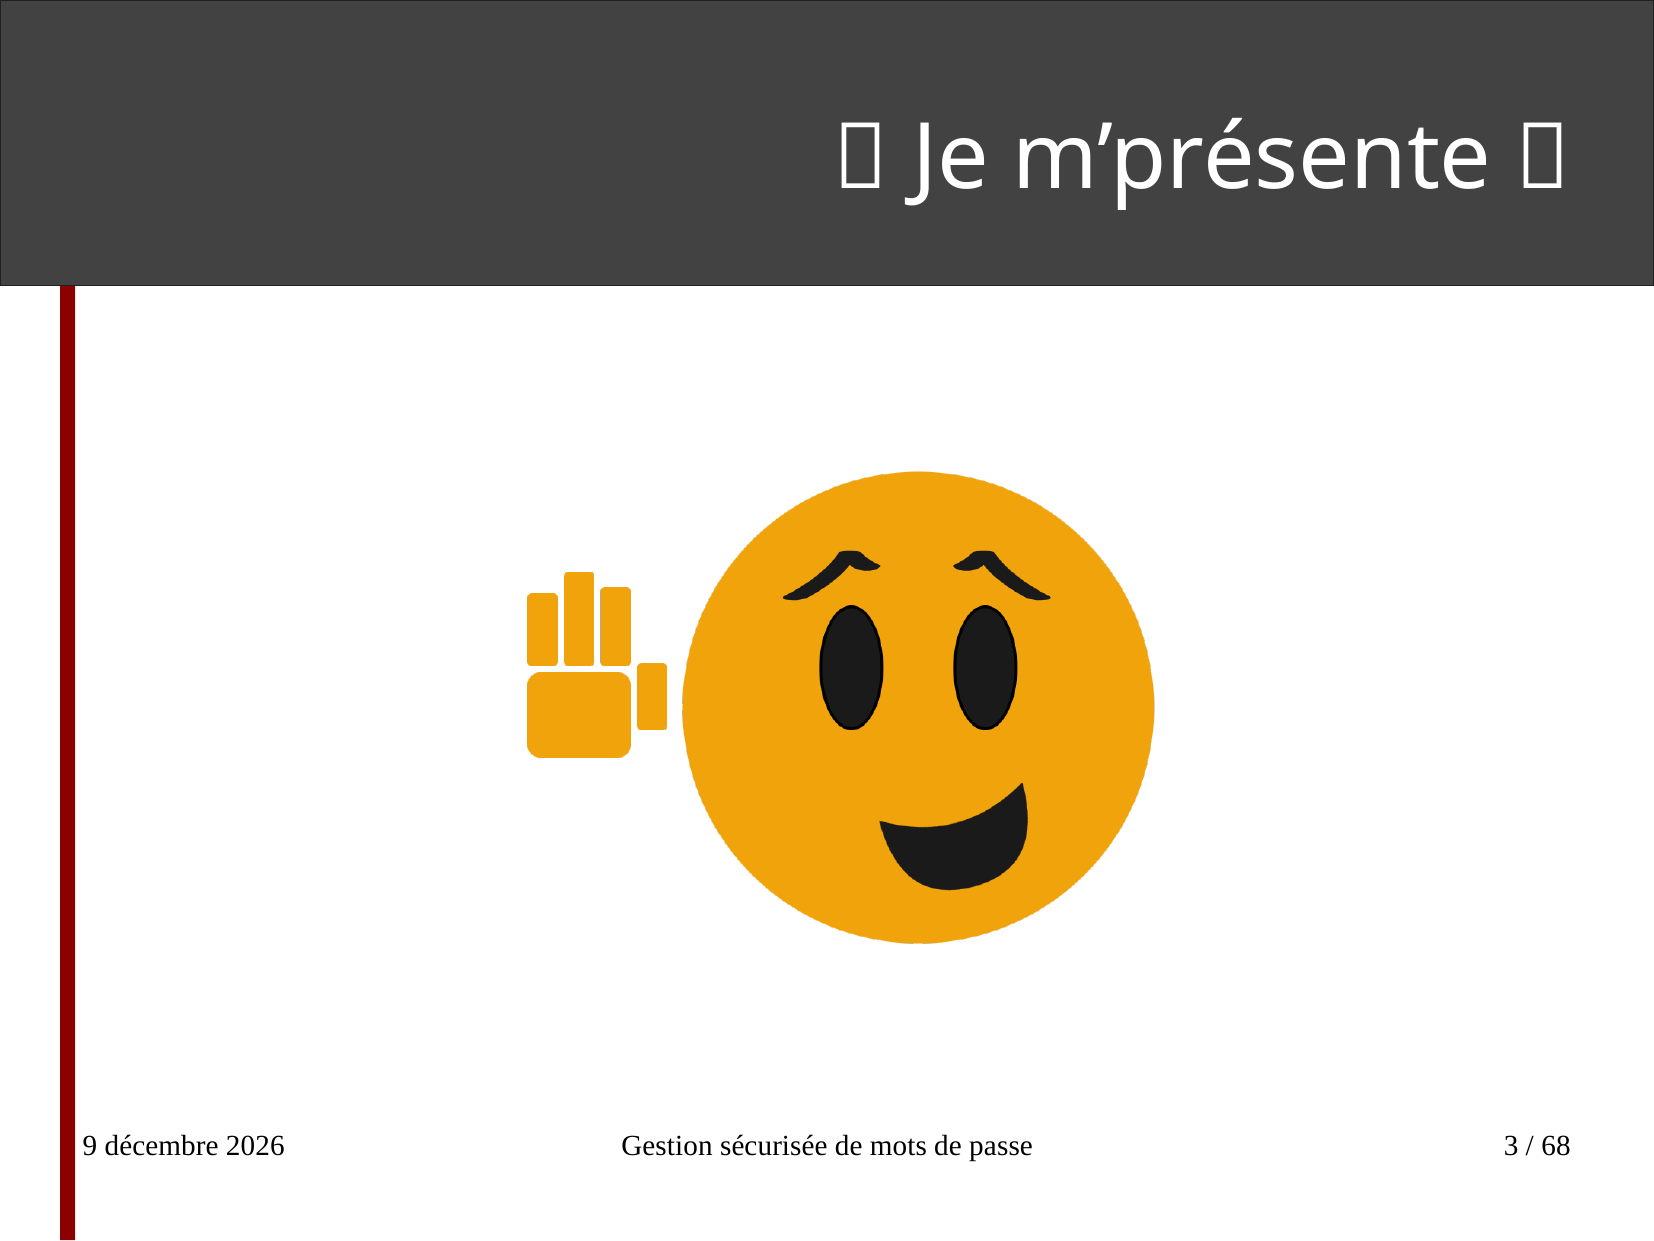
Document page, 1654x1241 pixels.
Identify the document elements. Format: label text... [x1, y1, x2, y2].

title 🎵 Je m’présente 🎶 [82, 49, 1571, 257]
picture [495, 439, 1186, 976]
